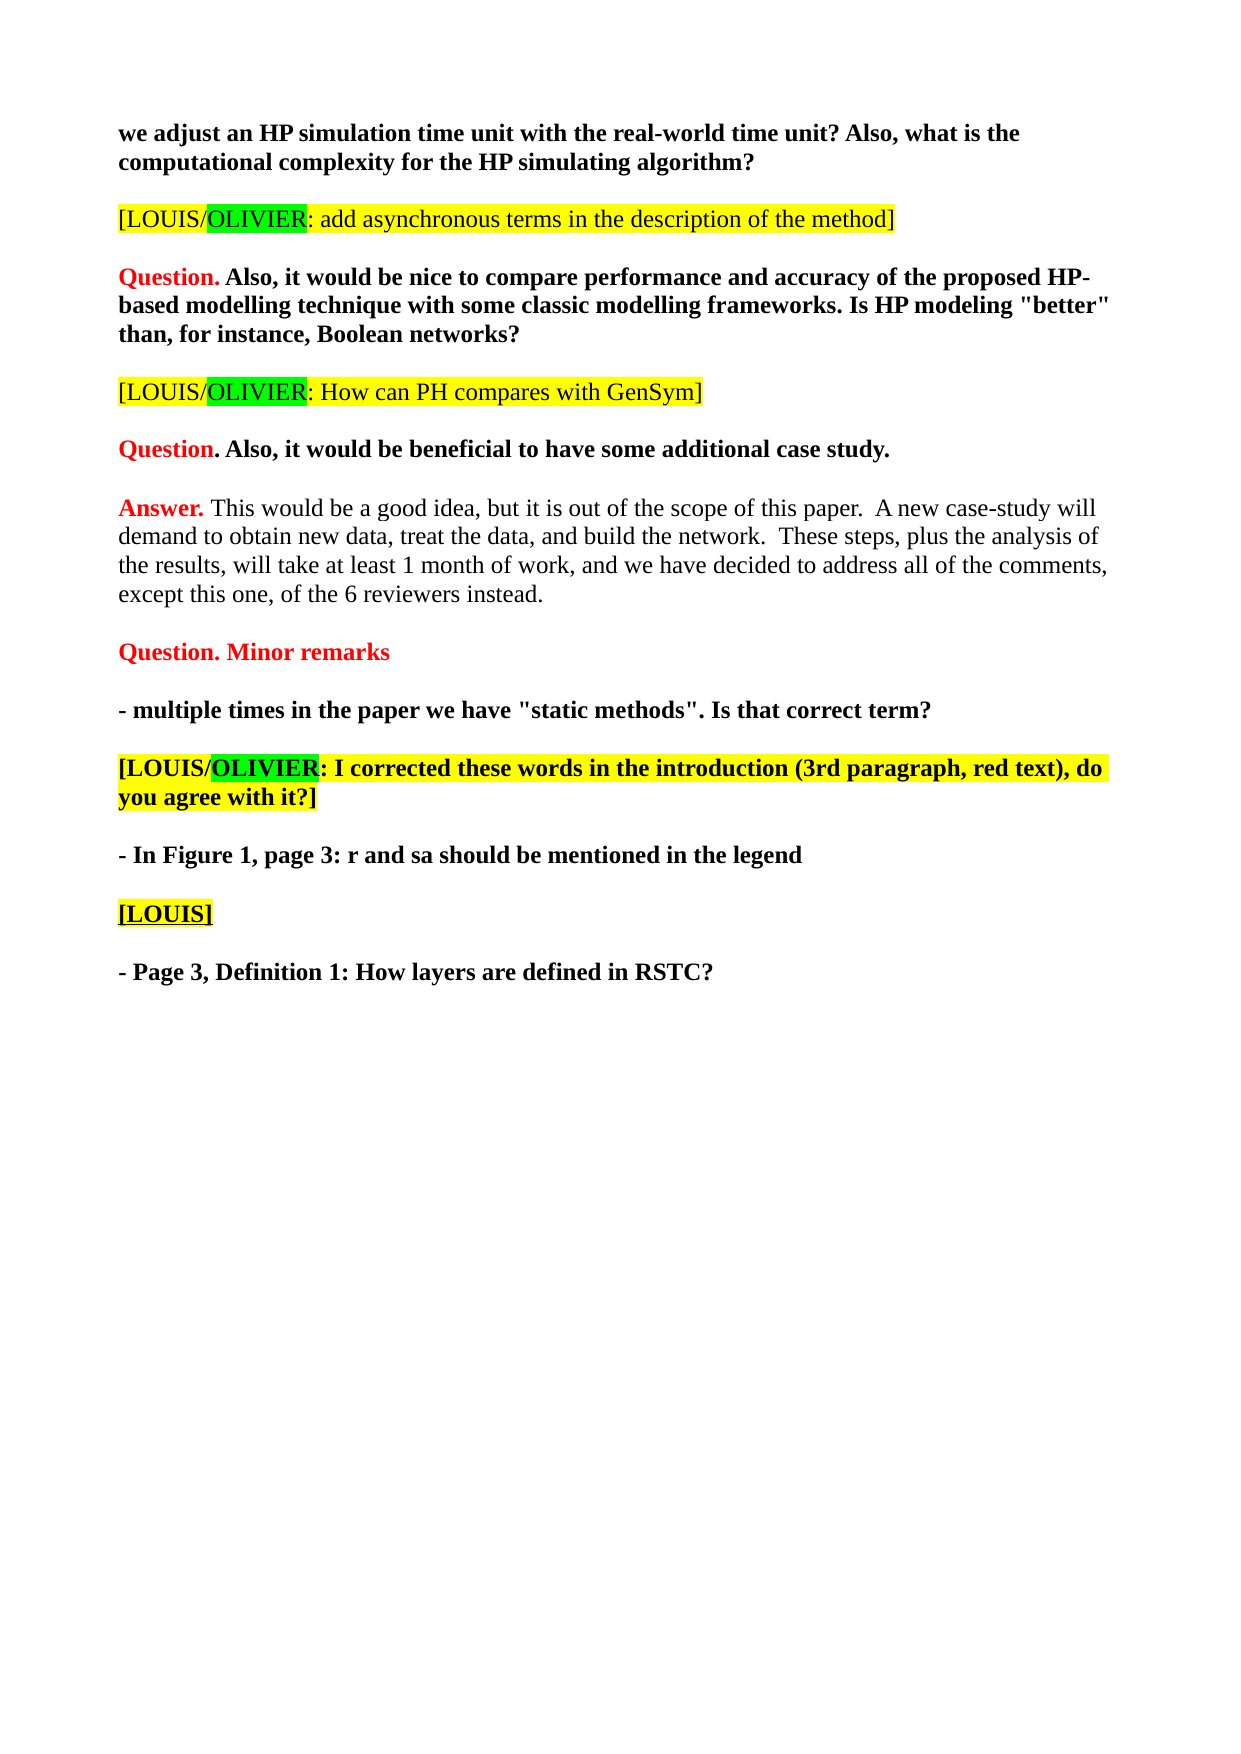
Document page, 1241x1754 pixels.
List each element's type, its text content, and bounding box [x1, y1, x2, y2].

text - In Figure 1, page 3: r and sa should be mentioned in the legend [118, 841, 1122, 869]
text - Page 3, Definition 1: How layers are defined in RSTC? [118, 957, 1122, 986]
text [LOUIS/OLIVIER: add asynchronous terms in the description of the method] [118, 204, 1122, 233]
text Answer. This would be a good idea, but it is out of the scope of this paper. A new case-study will demand to obtain new data, treat the data, and build the network. These steps, plus the analysis of the results, will take at least 1 month of work, and we have decided to address all of the comments, except this one, of the 6 reviewers instead. [118, 493, 1122, 608]
text [LOUIS/OLIVIER: How can PH compares with GenSym] [118, 377, 1122, 406]
text - multiple times in the paper we have "static methods". Is that correct term? [118, 695, 1122, 724]
text Question. Also, it would be nice to compare performance and accuracy of the proposed HP-based modelling technique with some classic modelling frameworks. Is HP modeling "better" than, for instance, Boolean networks? [118, 262, 1122, 348]
text Question. Minor remarks [118, 637, 1122, 666]
text [LOUIS/OLIVIER: I corrected these words in the introduction (3rd paragraph, red text), do you agree with it?] [118, 753, 1122, 811]
text [LOUIS] [118, 899, 1122, 927]
text we adjust an HP simulation time unit with the real-world time unit? Also, what is the computational complexity for the HP simulating algorithm? [118, 118, 1122, 176]
text Question. Also, it would be beneficial to have some additional case study. [118, 434, 1122, 463]
